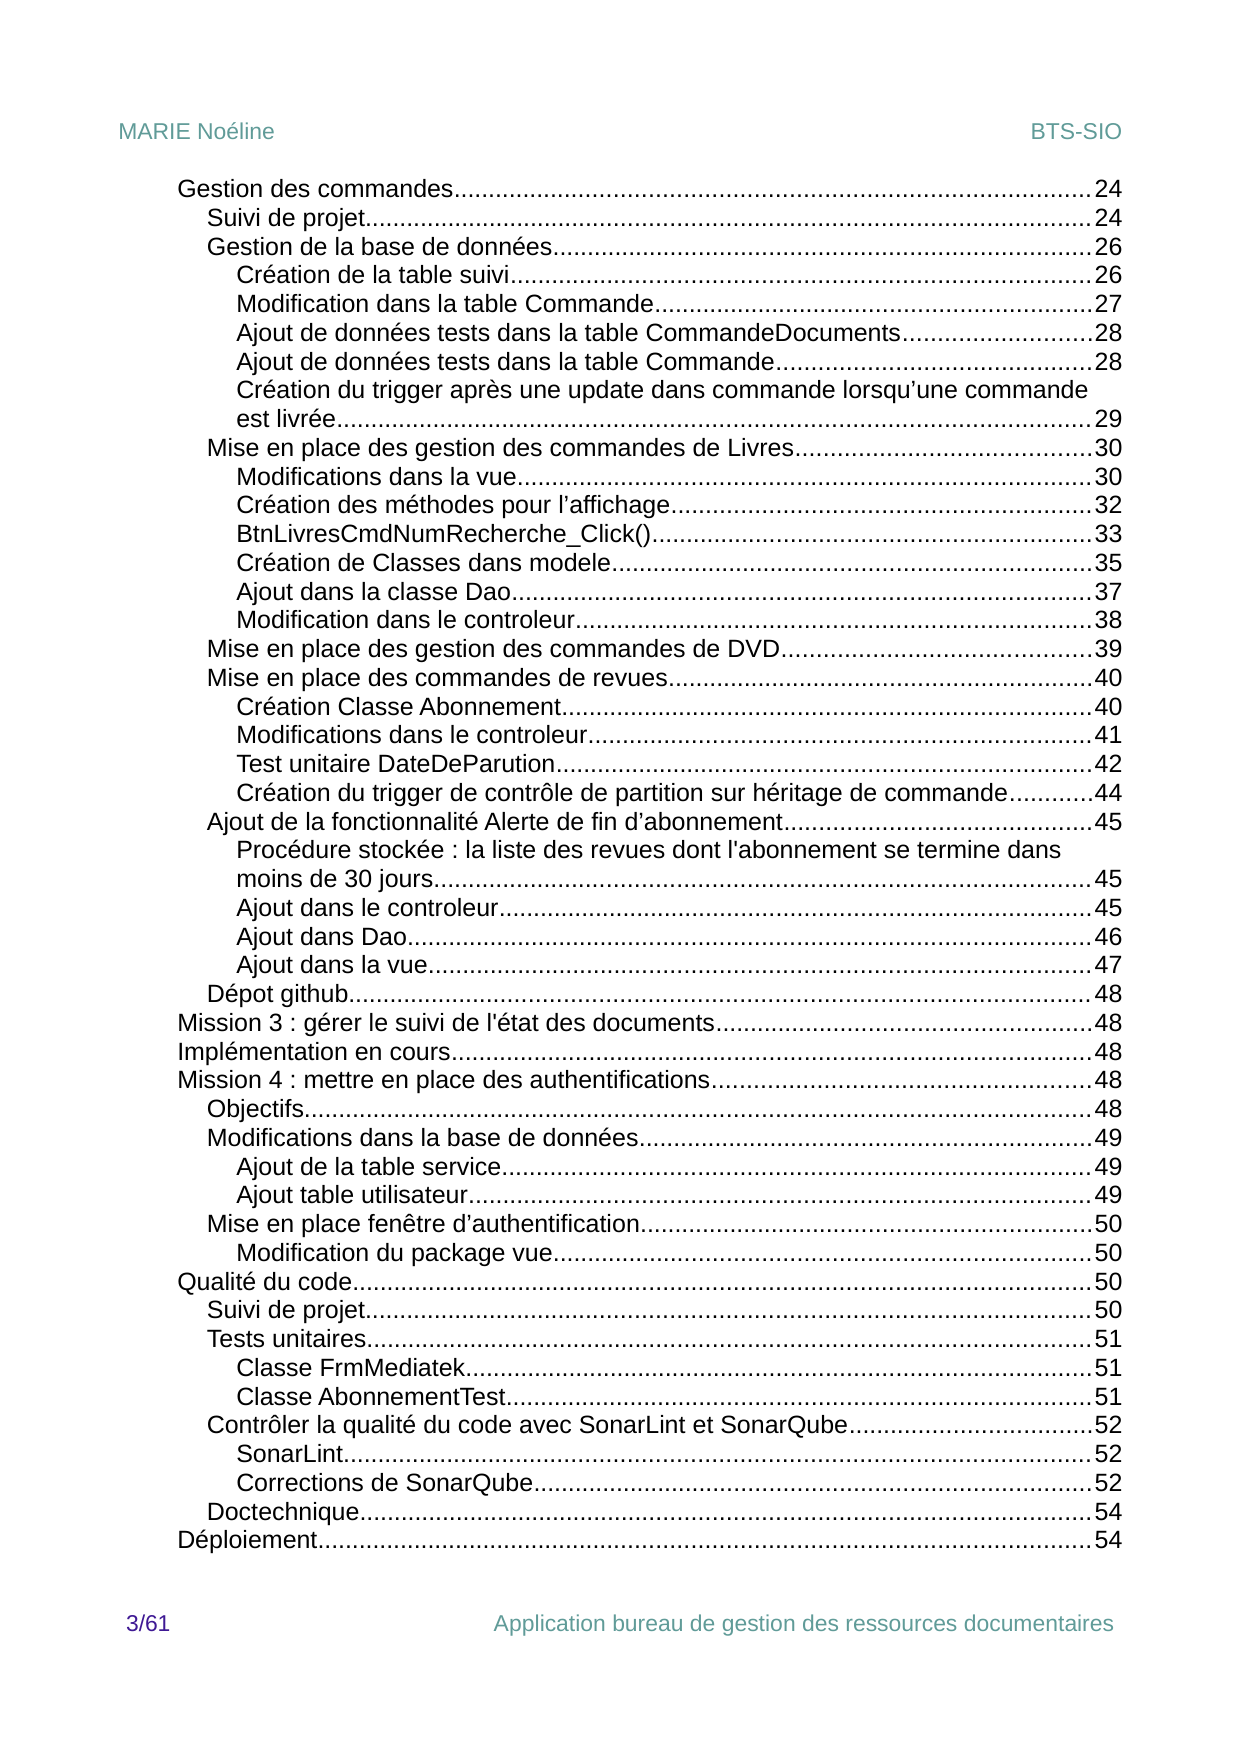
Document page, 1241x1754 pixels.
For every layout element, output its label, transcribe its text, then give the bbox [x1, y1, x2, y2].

text Suivi de projet 50 [207, 1295, 1122, 1324]
text Ajout de données tests dans la table CommandeDocuments 28 [236, 318, 1122, 346]
text Ajout dans la classe Dao 37 [236, 576, 1122, 605]
text Modifications dans le controleur 41 [236, 720, 1122, 749]
text Modifications dans la base de données 49 [207, 1123, 1122, 1151]
text Objectifs 48 [207, 1094, 1122, 1123]
text Création du trigger après une update dans commande lorsqu’une commande est livrée 29 [236, 375, 1122, 433]
text Mission 3 : gérer le suivi de l'état des documents 48 [177, 1008, 1122, 1036]
text Mise en place fenêtre d’authentification 50 [207, 1209, 1122, 1238]
text Procédure stockée : la liste des revues dont l'abonnement se termine dans moins de 30 jours. 45 [236, 835, 1122, 893]
text Classe FrmMediatek 51 [236, 1353, 1122, 1381]
text Mission 4 : mettre en place des authentifications 48 [177, 1065, 1122, 1094]
text Mise en place des gestion des commandes de DVD 39 [207, 634, 1122, 663]
text Mise en place des gestion des commandes de Livres 30 [207, 433, 1122, 461]
text Corrections de SonarQube 52 [236, 1468, 1122, 1496]
text Modification dans le controleur 38 [236, 605, 1122, 634]
text Qualité du code 50 [177, 1266, 1122, 1295]
text Ajout dans la vue 47 [236, 950, 1122, 979]
text Ajout dans le controleur 45 [236, 893, 1122, 921]
text Gestion de la base de données 26 [207, 231, 1122, 260]
text Ajout de la table service 49 [236, 1151, 1122, 1180]
text Suivi de projet 24 [207, 203, 1122, 231]
text Ajout de données tests dans la table Commande 28 [236, 346, 1122, 375]
text Modification dans la table Commande 27 [236, 289, 1122, 318]
text SonarLint 52 [236, 1439, 1122, 1468]
text Création Classe Abonnement 40 [236, 691, 1122, 720]
text Classe AbonnementTest 51 [236, 1381, 1122, 1410]
text Ajout de la fonctionnalité Alerte de fin d’abonnement 45 [207, 806, 1122, 835]
text Doctechnique 54 [207, 1496, 1122, 1525]
text Création du trigger de contrôle de partition sur héritage de commande 44 [236, 778, 1122, 806]
text Création des méthodes pour l’affichage 32 [236, 490, 1122, 519]
text Modifications dans la vue 30 [236, 461, 1122, 490]
text Mise en place des commandes de revues 40 [207, 663, 1122, 691]
text Déploiement 54 [177, 1525, 1122, 1554]
text Implémentation en cours 48 [177, 1036, 1122, 1065]
text Modification du package vue 50 [236, 1238, 1122, 1266]
text Dépot github 48 [207, 979, 1122, 1008]
text Ajout table utilisateur 49 [236, 1180, 1122, 1209]
text Création de Classes dans modele 35 [236, 548, 1122, 576]
text Test unitaire DateDeParution 42 [236, 749, 1122, 778]
text Création de la table suivi 26 [236, 260, 1122, 289]
text BtnLivresCmdNumRecherche_Click() 33 [236, 519, 1122, 548]
text Contrôler la qualité du code avec SonarLint et SonarQube 52 [207, 1410, 1122, 1439]
text Ajout dans Dao 46 [236, 921, 1122, 950]
text Gestion des commandes 24 [177, 174, 1122, 203]
text Tests unitaires 51 [207, 1324, 1122, 1353]
